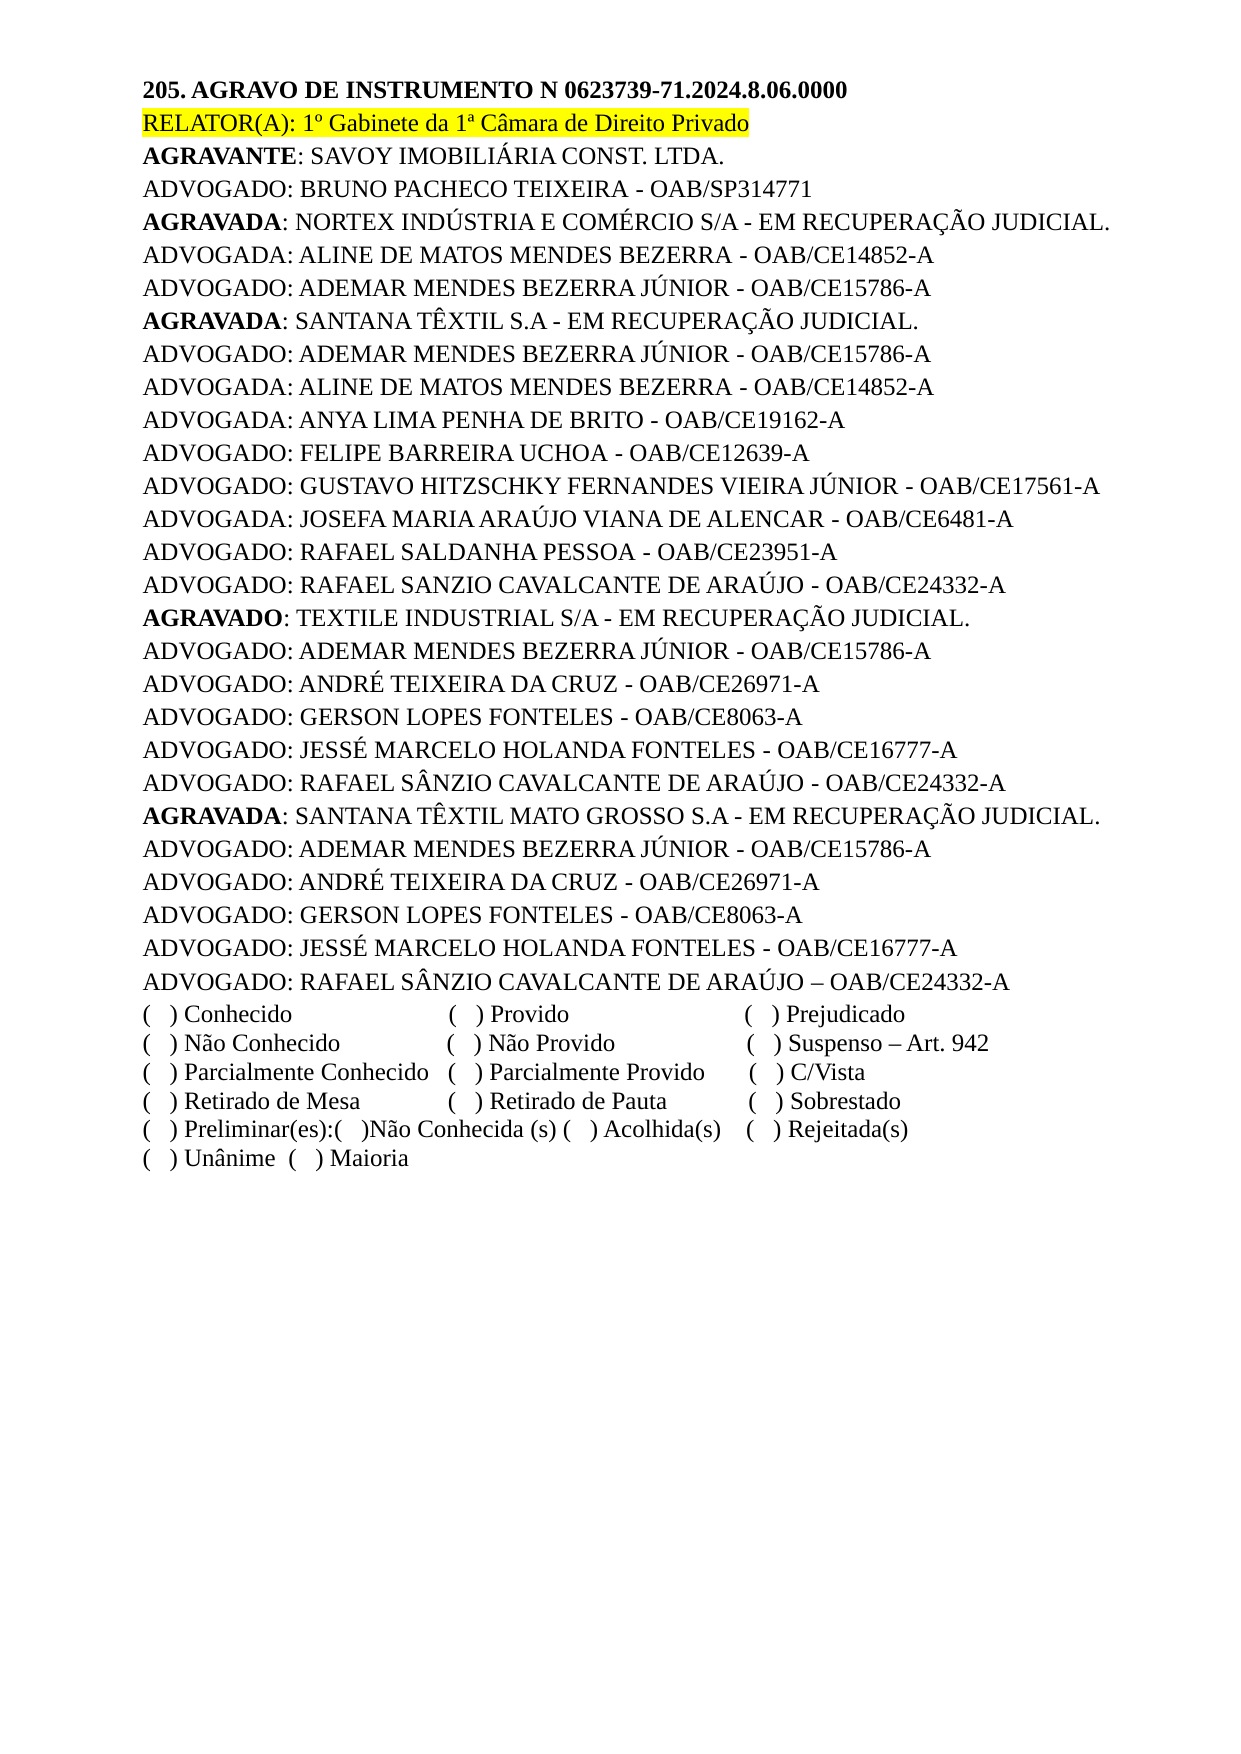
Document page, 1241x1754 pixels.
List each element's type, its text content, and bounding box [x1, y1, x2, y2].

text ( ) Preliminar(es):( )Não Conhecida (s) ( ) Acolhida(s) ( ) Rejeitada(s) [142, 1114, 1158, 1143]
text ( ) Não Conhecido ( ) Não Provido ( ) Suspenso – Art. 942 [142, 1028, 1158, 1057]
text 205. AGRAVO DE INSTRUMENTO N 0623739-71.2024.8.06.0000 RELATOR(A): 1º Gabinete da 1ª Câmara de Direito Privado AGRAVANTE: SAVOY IMOBILIÁRIA CONST. LTDA. ADVOGADO: BRUNO PACHECO TEIXEIRA - OAB/SP314771 AGRAVADA: NORTEX INDÚSTRIA E COMÉRCIO S/A - EM RECUPERAÇÃO JUDICIAL. ADVOGADA: ALINE DE MATOS MENDES BEZERRA - OAB/CE14852-A ADVOGADO: ADEMAR MENDES BEZERRA JÚNIOR - OAB/CE15786-A AGRAVADA: SANTANA TÊXTIL S.A - EM RECUPERAÇÃO JUDICIAL. ADVOGADO: ADEMAR MENDES BEZERRA JÚNIOR - OAB/CE15786-A ADVOGADA: ALINE DE MATOS MENDES BEZERRA - OAB/CE14852-A ADVOGADA: ANYA LIMA PENHA DE BRITO - OAB/CE19162-A ADVOGADO: FELIPE BARREIRA UCHOA - OAB/CE12639-A ADVOGADO: GUSTAVO HITZSCHKY FERNANDES VIEIRA JÚNIOR - OAB/CE17561-A ADVOGADA: JOSEFA MARIA ARAÚJO VIANA DE ALENCAR - OAB/CE6481-A ADVOGADO: RAFAEL SALDANHA PESSOA - OAB/CE23951-A ADVOGADO: RAFAEL SANZIO CAVALCANTE DE ARAÚJO - OAB/CE24332-A AGRAVADO: TEXTILE INDUSTRIAL S/A - EM RECUPERAÇÃO JUDICIAL. ADVOGADO: ADEMAR MENDES BEZERRA JÚNIOR - OAB/CE15786-A ADVOGADO: ANDRÉ TEIXEIRA DA CRUZ - OAB/CE26971-A ADVOGADO: GERSON LOPES FONTELES - OAB/CE8063-A ADVOGADO: JESSÉ MARCELO HOLANDA FONTELES - OAB/CE16777-A ADVOGADO: RAFAEL SÂNZIO CAVALCANTE DE ARAÚJO - OAB/CE24332-A AGRAVADA: SANTANA TÊXTIL MATO GROSSO S.A - EM RECUPERAÇÃO JUDICIAL. ADVOGADO: ADEMAR MENDES BEZERRA JÚNIOR - OAB/CE15786-A ADVOGADO: ANDRÉ TEIXEIRA DA CRUZ - OAB/CE26971-A ADVOGADO: GERSON LOPES FONTELES - OAB/CE8063-A ADVOGADO: JESSÉ MARCELO HOLANDA FONTELES - OAB/CE16777-A ADVOGADO: RAFAEL SÂNZIO CAVALCANTE DE ARAÚJO – OAB/CE24332-A [142, 75, 1141, 995]
text ( ) Conhecido ( ) Provido ( ) Prejudicado [142, 999, 1141, 1028]
text ( ) Parcialmente Conhecido ( ) Parcialmente Provido ( ) C/Vista [142, 1057, 1158, 1086]
text ( ) Retirado de Mesa ( ) Retirado de Pauta ( ) Sobrestado [142, 1086, 1158, 1114]
text ( ) Unânime ( ) Maioria [142, 1143, 1141, 1172]
